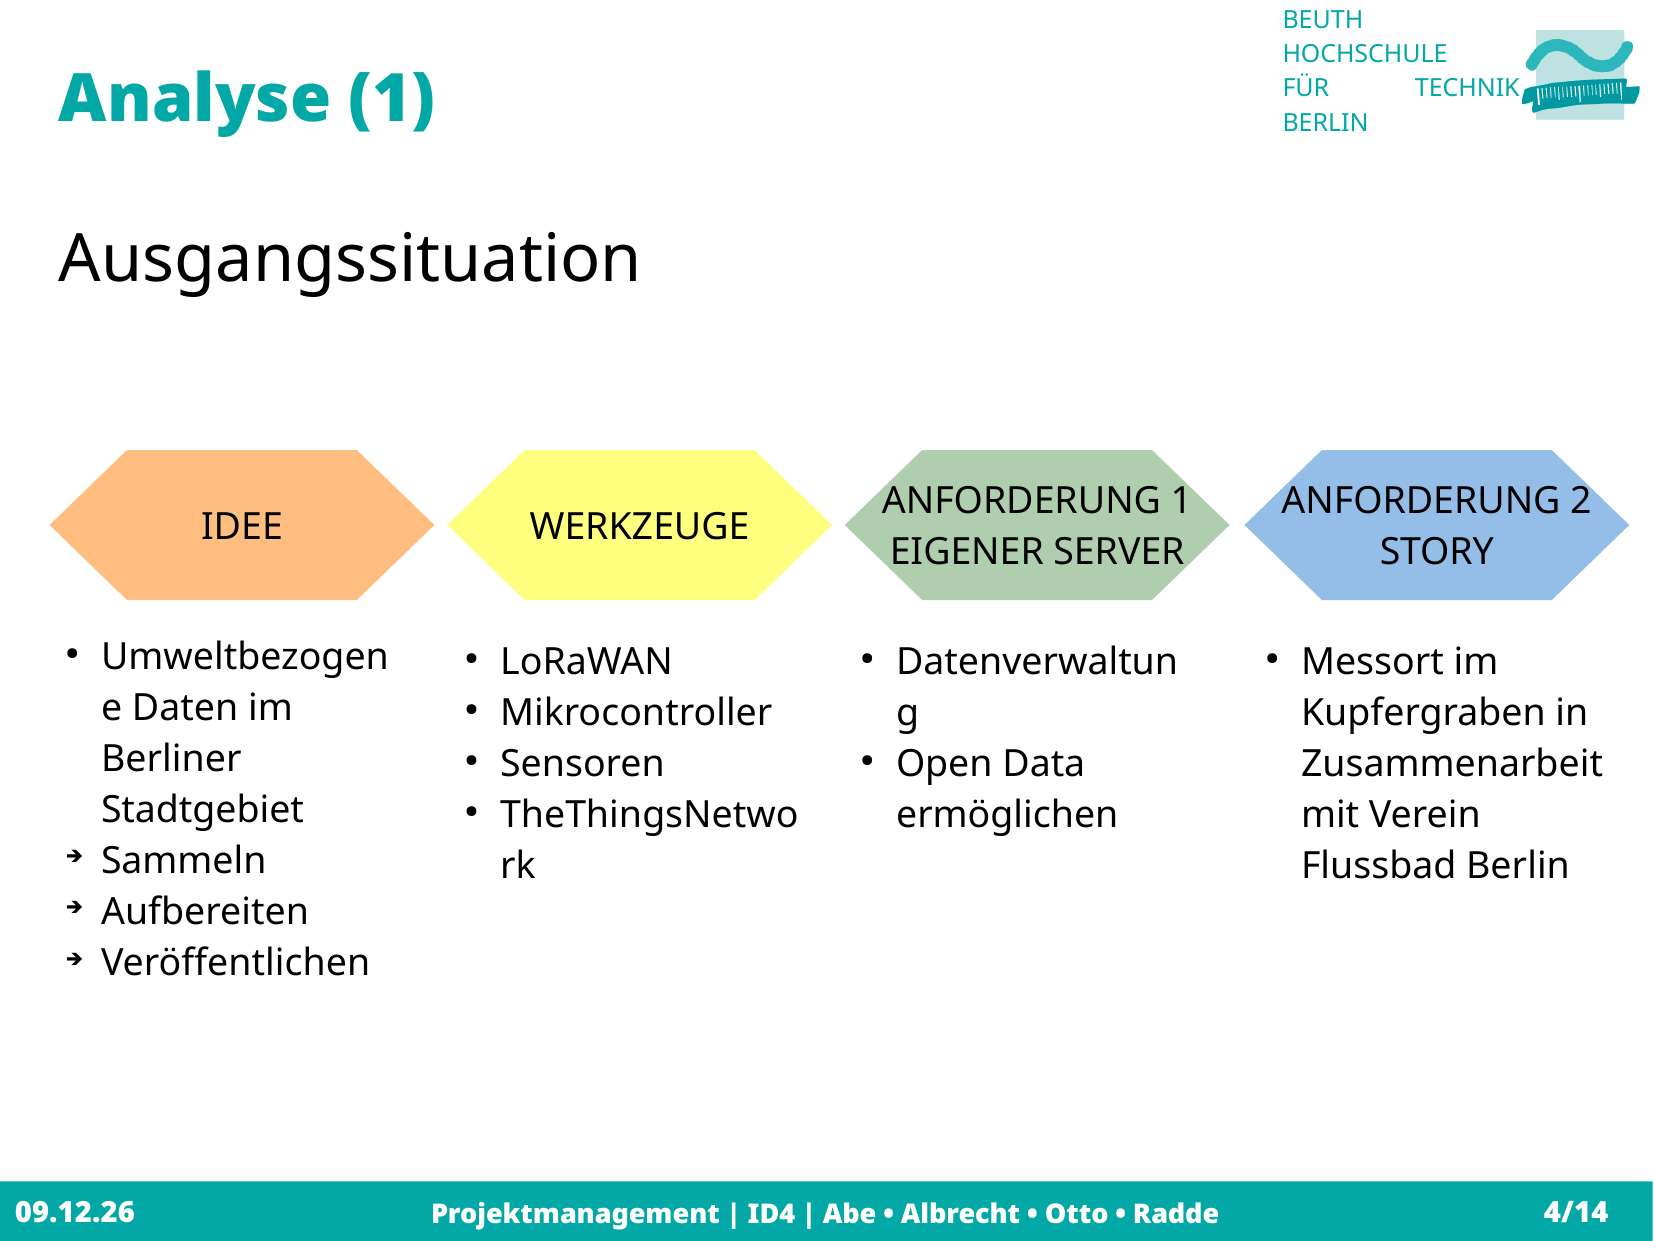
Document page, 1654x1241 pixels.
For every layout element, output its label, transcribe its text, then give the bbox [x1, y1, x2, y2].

text_box Messort im Kupfergraben in Zusammenarbeit mit Verein Flussbad Berlin [1250, 626, 1621, 923]
list Ausgangssituation [58, 210, 1594, 1051]
text_box ANFORDERUNG 2 STORY [1244, 450, 1630, 601]
text_box IDEE [49, 450, 435, 601]
picture [1522, 30, 1640, 120]
text_box Datenverwaltung Open Data ermöglichen [845, 626, 1216, 923]
title Analyse (1) [58, 35, 1240, 142]
text_box WERKZEUGE [447, 450, 833, 601]
text_box Umweltbezogene Daten im Berliner Stadtgebiet Sammeln Aufbereiten Veröffentlichen [50, 622, 421, 918]
text_box LoRaWAN Mikrocontroller Sensoren TheThingsNetwork [450, 626, 820, 923]
text_box ANFORDERUNG 1 EIGENER SERVER [844, 450, 1230, 601]
